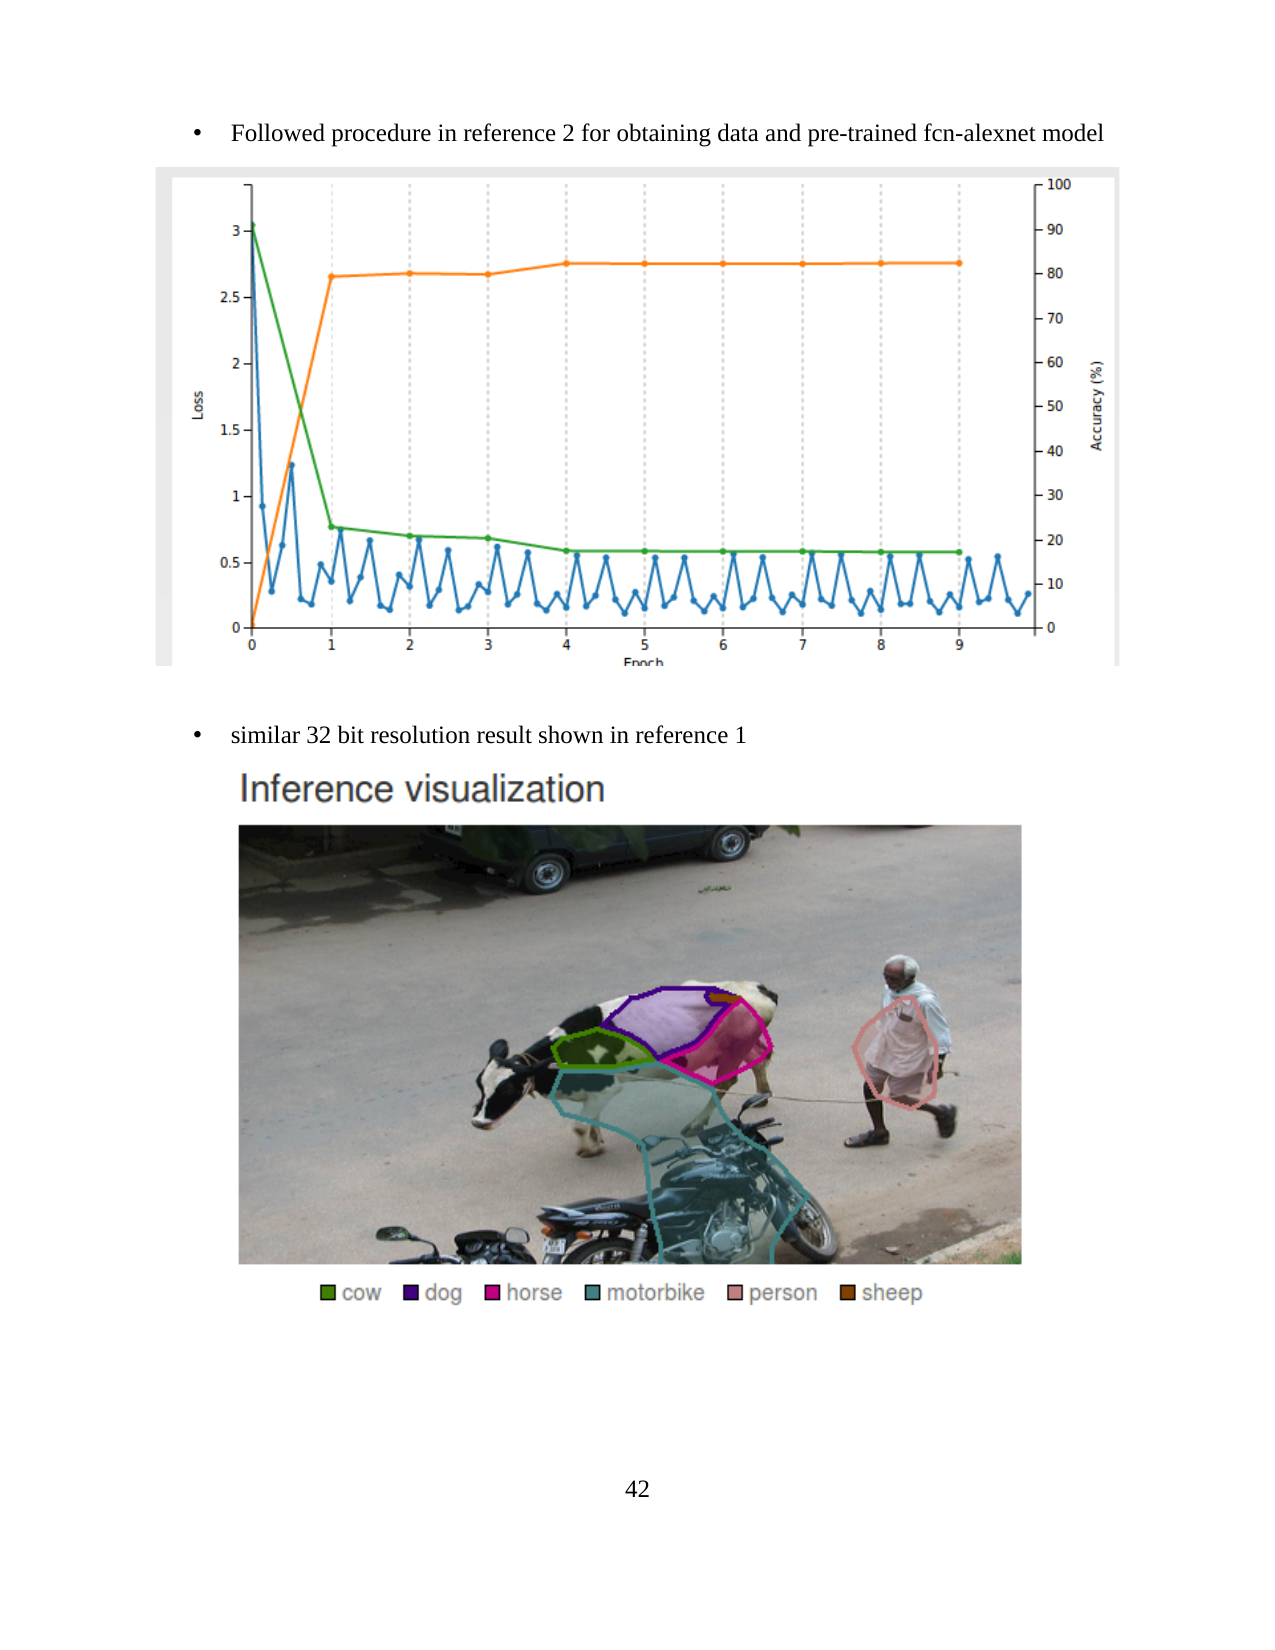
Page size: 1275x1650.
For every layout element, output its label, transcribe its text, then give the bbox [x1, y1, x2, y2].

list Followed procedure in reference 2 for obtaining data and pre-trained fcn-alexnet model [193, 118, 1157, 147]
picture [215, 769, 1060, 1324]
picture [155, 167, 1120, 666]
list similar 32 bit resolution result shown in reference 1 [193, 720, 1157, 749]
